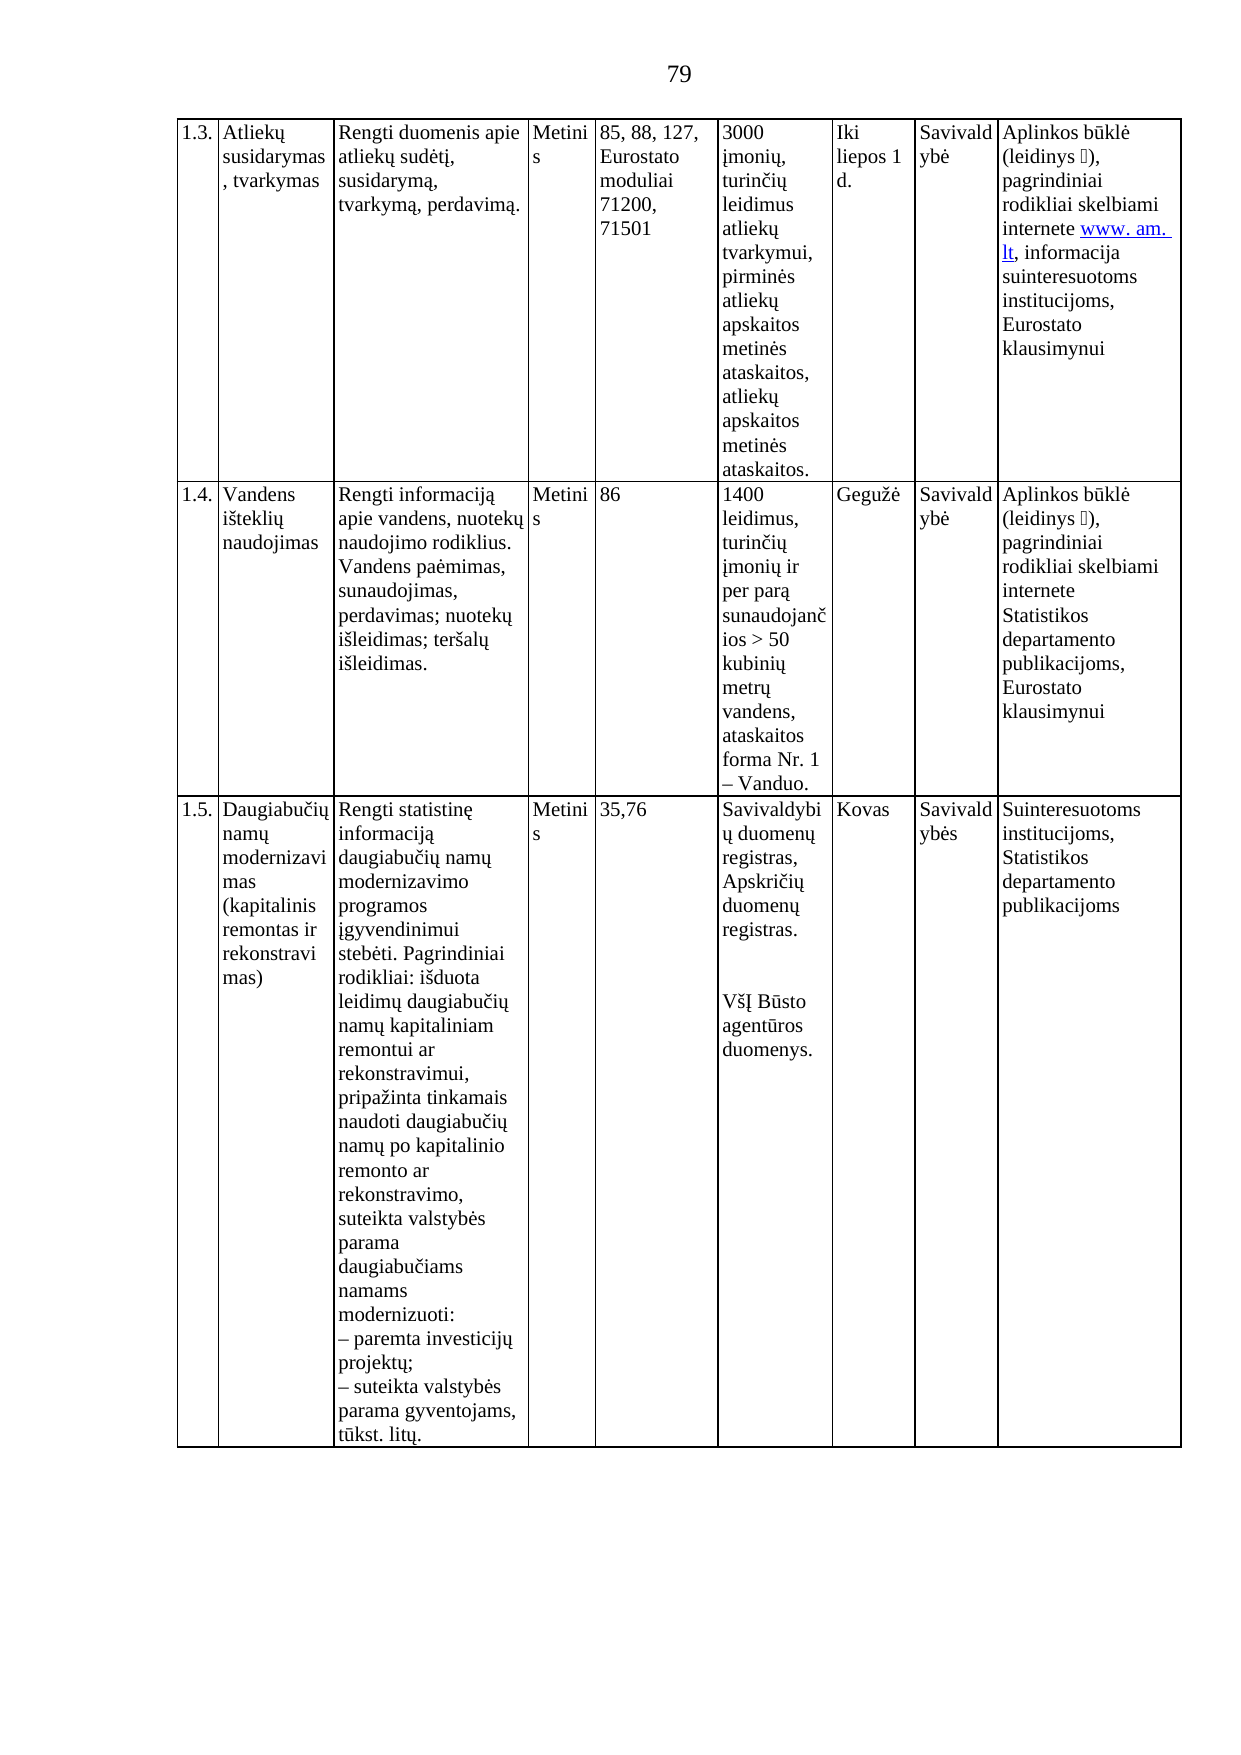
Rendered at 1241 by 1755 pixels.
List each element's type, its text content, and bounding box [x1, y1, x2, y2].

table_cell Savivaldybės [916, 797, 997, 1446]
table_cell Atliekų susidarymas, tvarkymas [219, 120, 333, 481]
table_cell 1.4. [178, 482, 218, 795]
table_cell 85, 88, 127, Eurostato moduliai 71200, 71501 [596, 120, 717, 481]
table_cell Savivaldybių duomenų registras, Apskričių duomenų registras. VšĮ Būsto agentūros duomenys. [719, 797, 832, 1446]
table_cell Metinis [529, 482, 595, 795]
table_cell 1.3. [178, 120, 218, 481]
table_cell Daugiabučių namų modernizavimas (kapitalinis remontas ir rekonstravimas) [219, 797, 333, 1446]
table_cell 86 [596, 482, 717, 795]
table_cell Aplinkos būklė (leidinys ), pagrindiniai rodikliai skelbiami internete Statistikos departamento publikacijoms, Eurostato klausimynui [999, 482, 1180, 795]
table_cell 35,76 [596, 797, 717, 1446]
table_cell Rengti duomenis apie atliekų sudėtį, susidarymą, tvarkymą, perdavimą. [335, 120, 528, 481]
table_cell Kovas [833, 797, 914, 1446]
table_cell Vandens išteklių naudojimas [219, 482, 333, 795]
table_cell Rengti informaciją apie vandens, nuotekų naudojimo rodiklius. Vandens paėmimas, sunaudojimas, perdavimas; nuotekų išleidimas; teršalų išleidimas. [335, 482, 528, 795]
table_cell Metinis [529, 120, 595, 481]
table_cell Metinis [529, 797, 595, 1446]
table_cell Savivaldybė [916, 482, 997, 795]
table_cell Aplinkos būklė (leidinys ), pagrindiniai rodikliai skelbiami internete www. am. lt, informacija suinteresuotoms institucijoms, Eurostato klausimynui [999, 120, 1180, 481]
table_cell Iki liepos 1 d. [833, 120, 914, 481]
table_cell Gegužė [833, 482, 914, 795]
table_cell Savivaldybė [916, 120, 997, 481]
table_cell Suinteresuotoms institucijoms, Statistikos departamento publikacijoms [999, 797, 1180, 1446]
table_cell 1.5. [178, 797, 218, 1446]
